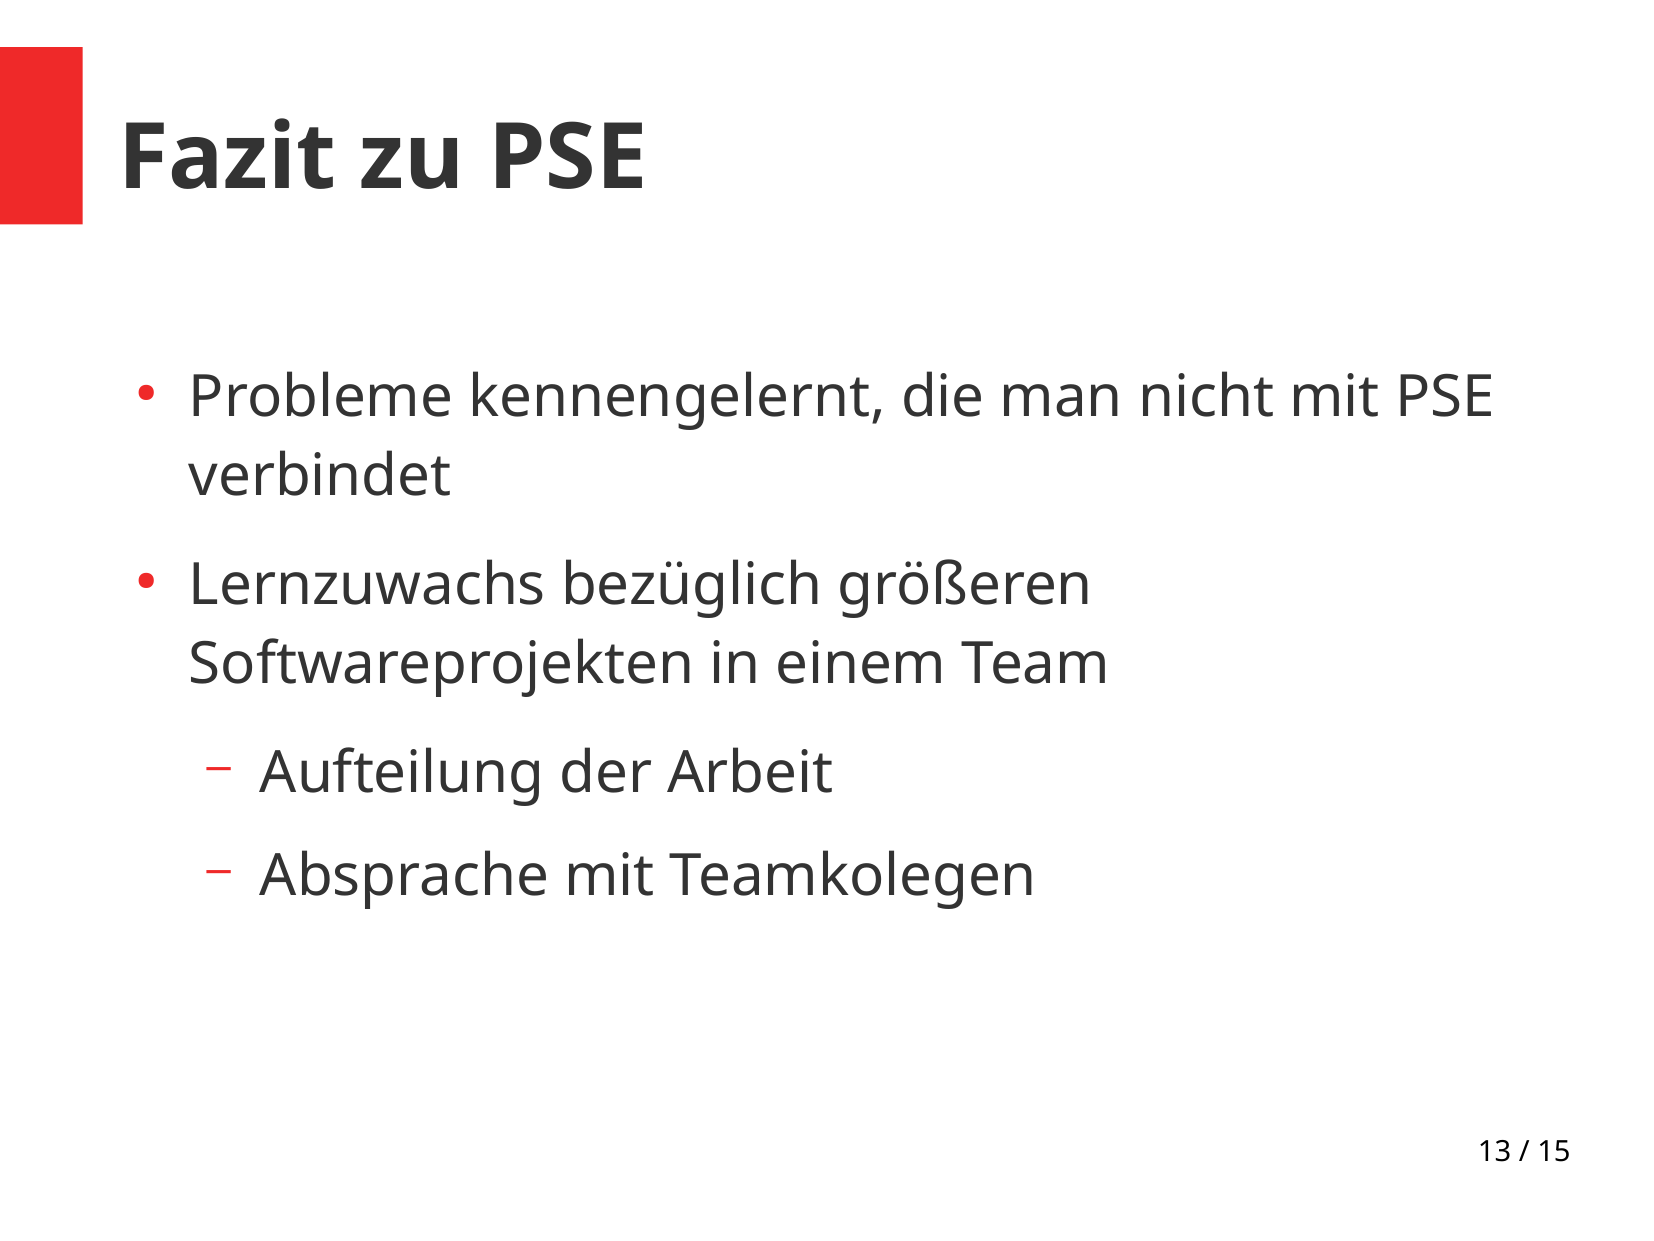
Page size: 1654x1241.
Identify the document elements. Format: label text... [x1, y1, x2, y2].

list Probleme kennengelernt, die man nicht mit PSE verbindet Lernzuwachs bezüglich größeren Softwareprojekten in einem Team Aufteilung der Arbeit Absprache mit Teamkolegen [118, 354, 1536, 1074]
title Fazit zu PSE [118, 49, 1571, 257]
